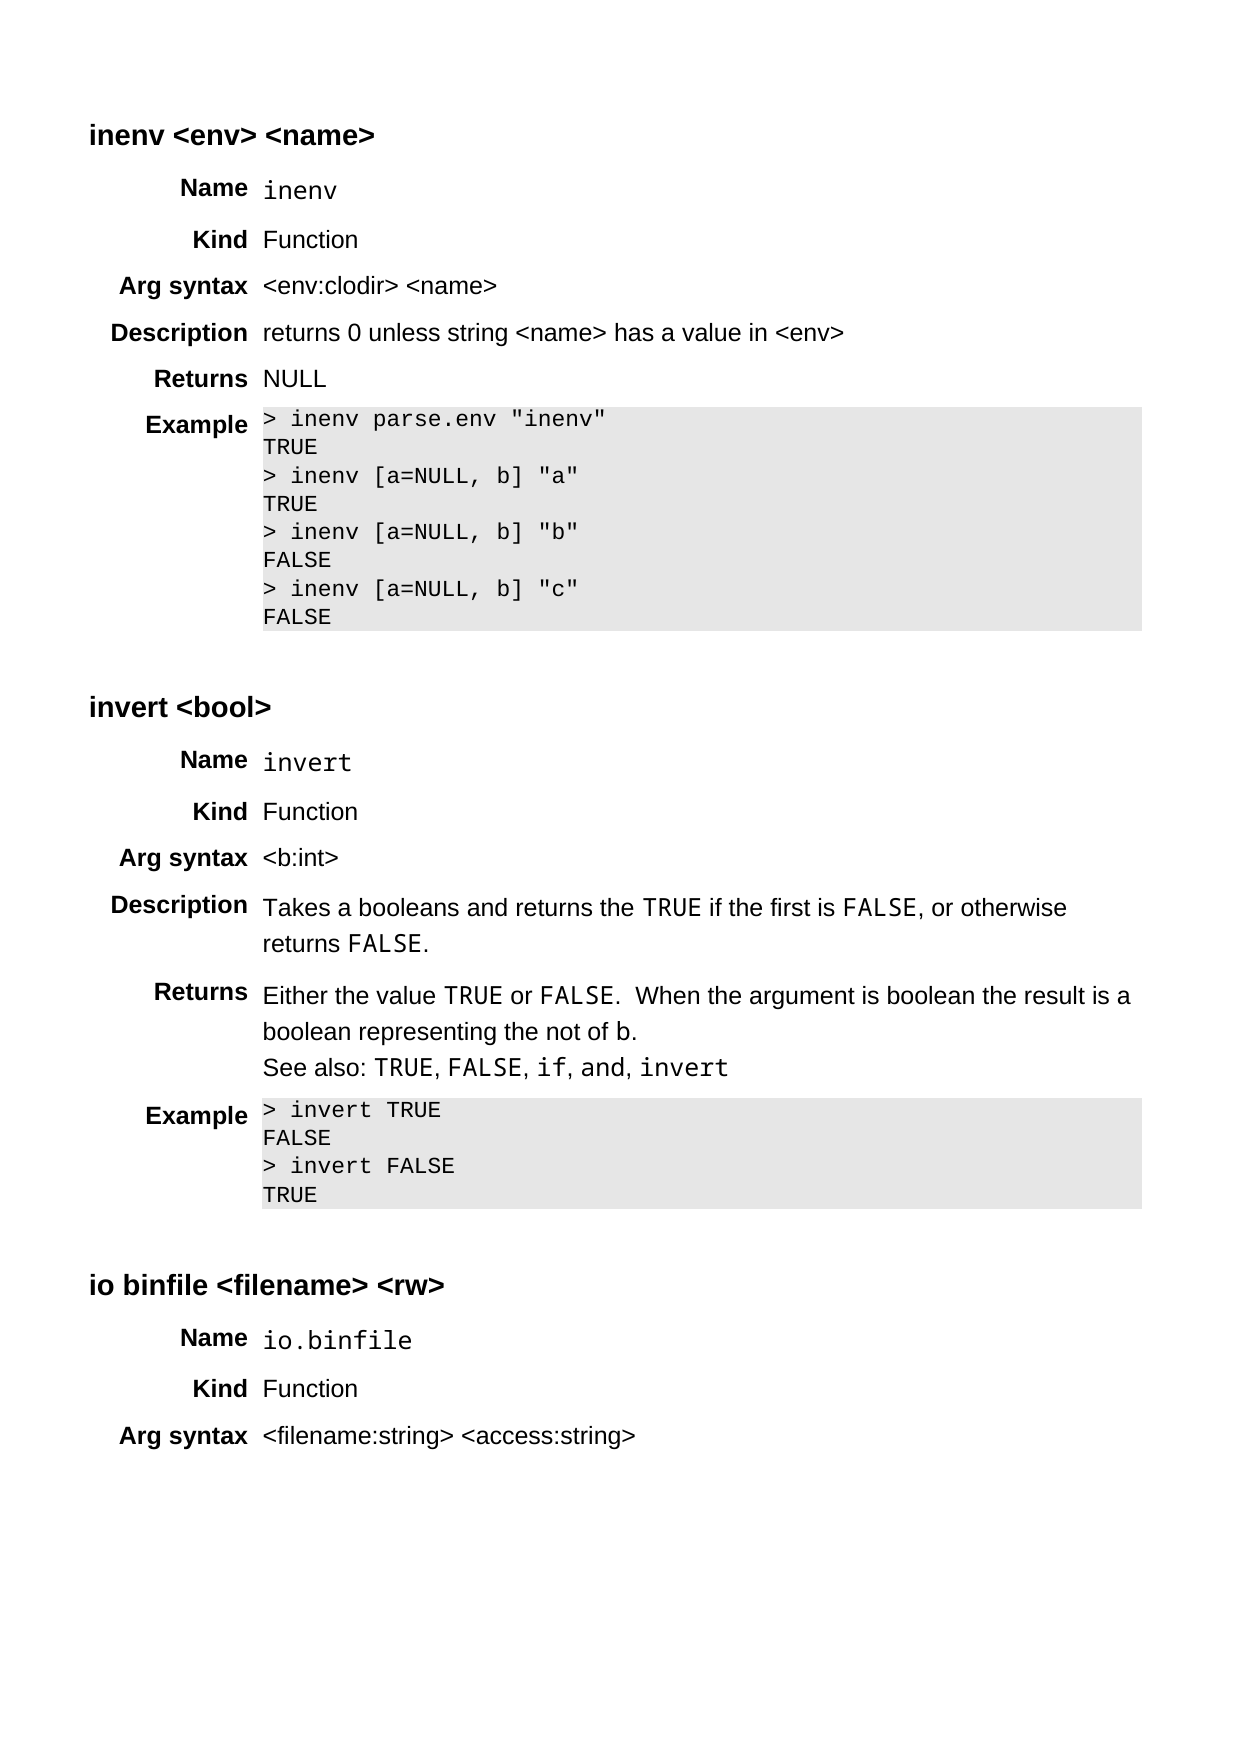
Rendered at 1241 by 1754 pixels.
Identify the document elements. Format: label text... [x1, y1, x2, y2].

table_cell Returns [89, 355, 260, 402]
table_cell Description [89, 309, 260, 355]
table_cell Kind [89, 1366, 259, 1412]
table_cell Arg syntax [89, 1412, 259, 1458]
table_cell Function [260, 216, 1145, 262]
table_header invert [260, 736, 1145, 788]
table_cell Kind [89, 788, 259, 834]
table_cell Function [260, 1366, 1145, 1412]
table_cell Description [89, 881, 259, 968]
table_cell <env:clodir> <name> [260, 262, 1145, 309]
table_cell Arg syntax [89, 834, 259, 881]
table_cell Either the value TRUE or FALSE. When the argument is boolean the result is a boolean representing the not of b. See also: TRUE, FALSE, if, and, invert [260, 969, 1145, 1092]
table_cell > invert TRUE FALSE > invert FALSE TRUE [260, 1093, 1145, 1221]
table_cell Example [89, 1093, 259, 1221]
table_cell <b:int> [260, 834, 1145, 881]
table_cell Takes a booleans and returns the TRUE if the first is FALSE, or otherwise returns FALSE. [260, 881, 1145, 968]
table_cell Example [89, 402, 260, 643]
subtitle io binfile <filename> <rw> [88, 1268, 1145, 1301]
table_cell <filename:string> <access:string> [260, 1412, 1145, 1458]
table_cell Arg syntax [89, 262, 260, 309]
table_cell NULL [260, 355, 1145, 402]
table_header inenv [260, 164, 1145, 216]
table_cell Returns [89, 969, 259, 1092]
table_cell Function [260, 788, 1145, 834]
table_cell > inenv parse.env "inenv" TRUE > inenv [a=NULL, b] "a" TRUE > inenv [a=NULL, b] "b" FALSE > inenv [a=NULL, b] "c" FALSE [260, 402, 1145, 643]
table_cell returns 0 unless string <name> has a value in <env> [260, 309, 1145, 355]
table_header Name [89, 164, 260, 216]
subtitle invert <bool> [88, 690, 1145, 724]
subtitle inenv <env> <name> [88, 118, 1145, 152]
table_header Name [89, 736, 259, 788]
table_header Name [89, 1314, 259, 1366]
table_header io.binfile [260, 1314, 1145, 1366]
table_cell Kind [89, 216, 260, 262]
